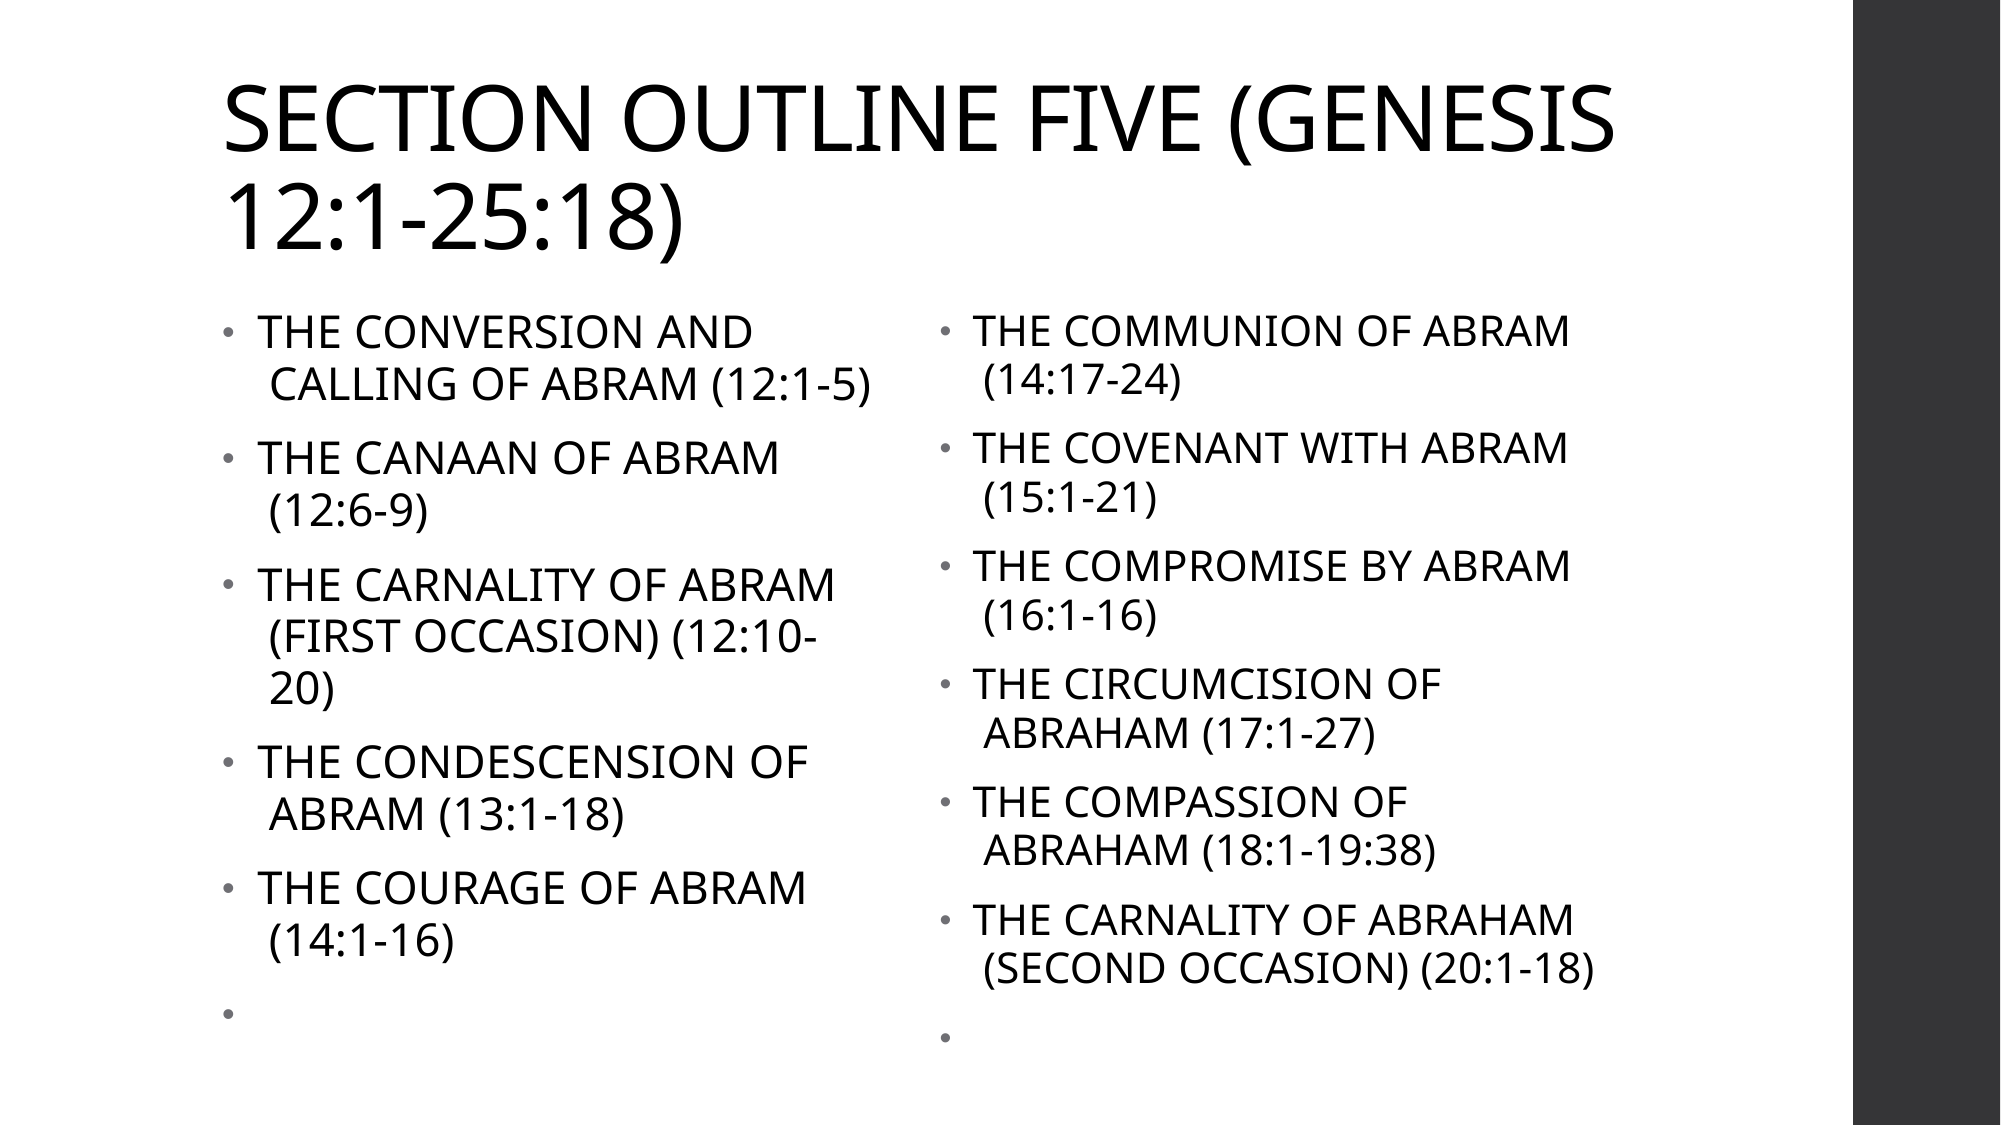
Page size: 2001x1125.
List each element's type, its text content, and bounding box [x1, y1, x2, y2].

list THE COMMUNION OF ABRAM (14:17-24) THE COVENANT WITH ABRAM (15:1-21) THE COMPROMISE BY ABRAM (16:1-16) THE CIRCUMCISION OF ABRAHAM (17:1-27) THE COMPASSION OF ABRAHAM (18:1-19:38) THE CARNALITY OF ABRAHAM (SECOND OCCASION) (20:1-18) [924, 299, 1617, 1014]
title SECTION OUTLINE FIVE (GENESIS 12:1-25:18) [206, 60, 1797, 278]
list THE CONVERSION AND CALLING OF ABRAM (12:1-5) THE CANAAN OF ABRAM (12:6-9) THE CARNALITY OF ABRAM (FIRST OCCASION) (12:10-20) THE CONDESCENSION OF ABRAM (13:1-18) THE COURAGE OF ABRAM (14:1-16) [207, 299, 900, 1014]
